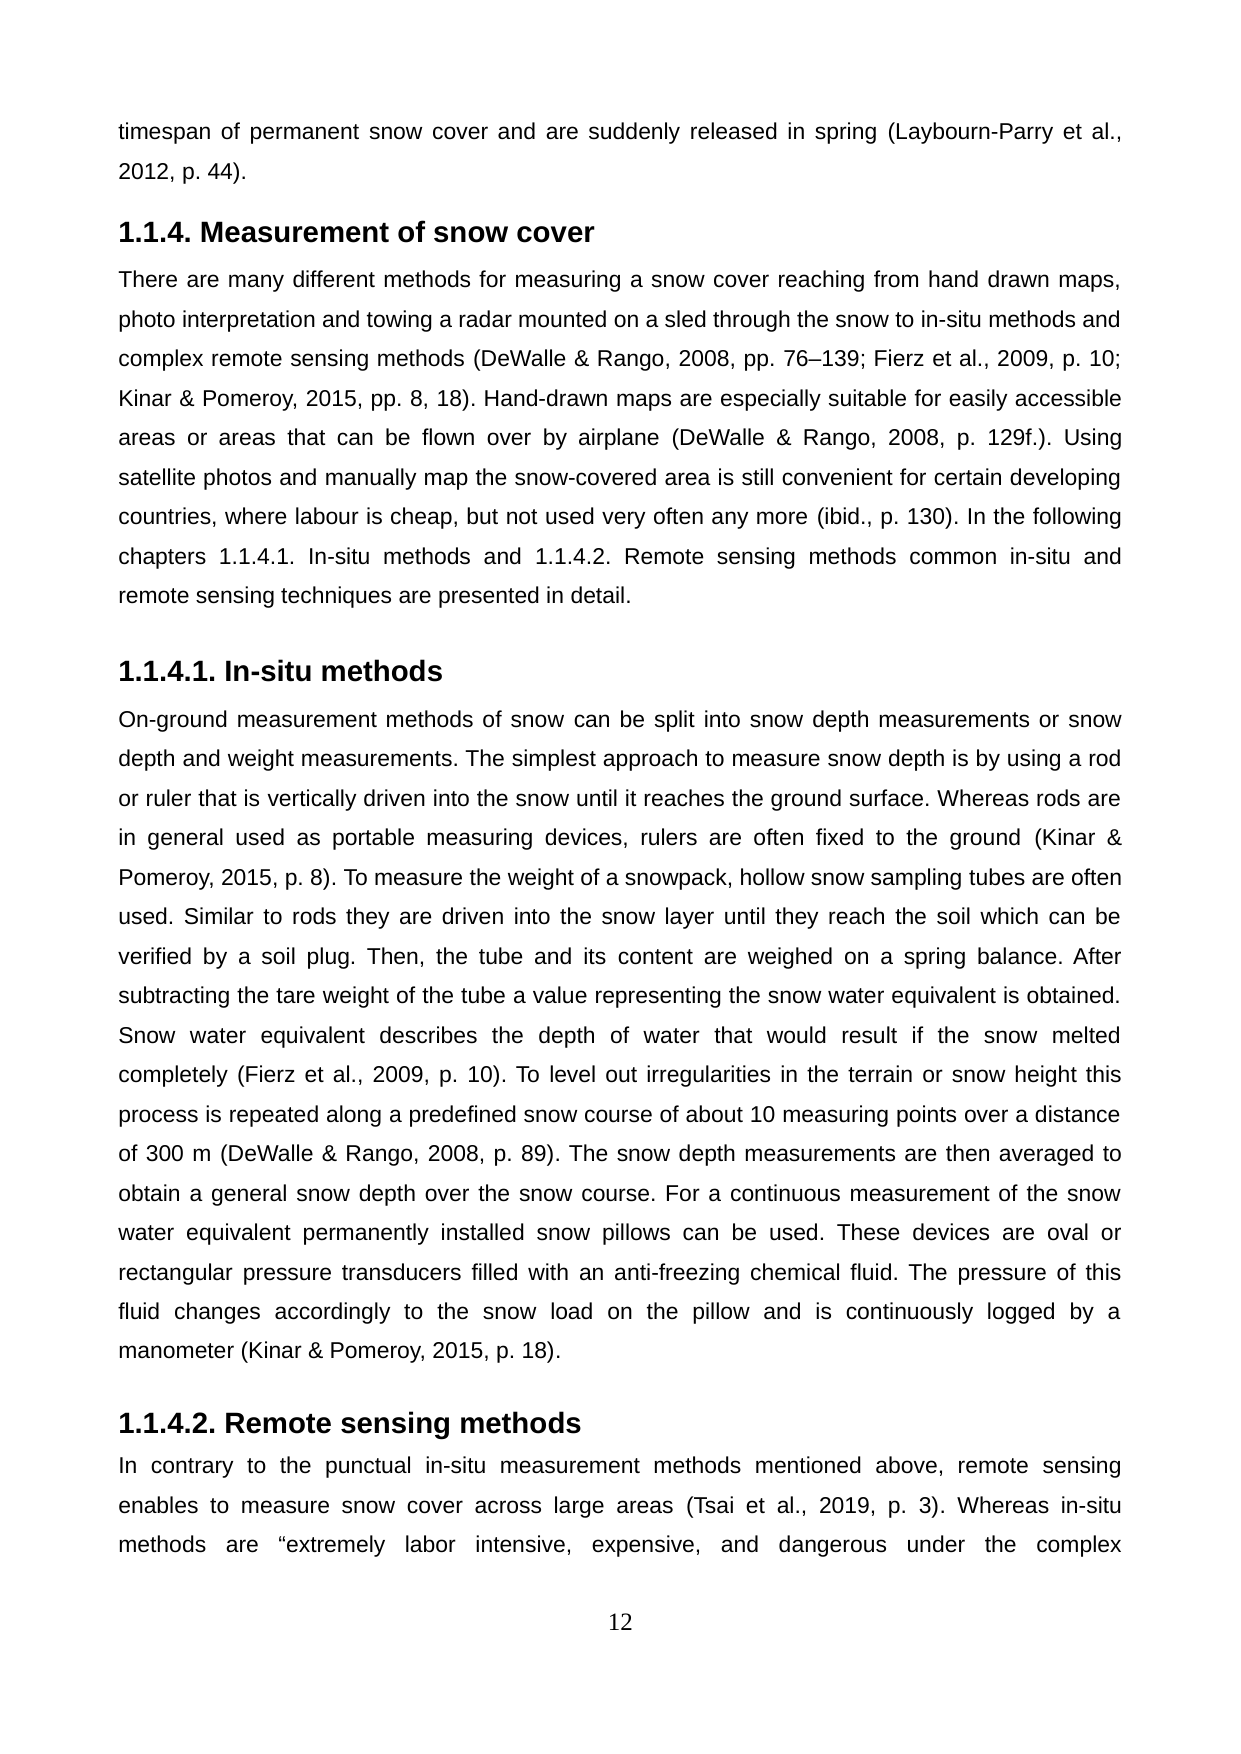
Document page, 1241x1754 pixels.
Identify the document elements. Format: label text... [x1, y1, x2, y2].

text In contrary to the punctual in-situ measurement methods mentioned above, remote sensing enables to measure snow cover across large areas (Tsai et al., 2019, p. 3). Whereas in-situ methods are “extremely labor intensive, expensive, and dangerous under the complex [118, 1452, 1122, 1558]
subtitle 1.1.4.1. In-situ methods [118, 654, 1122, 688]
subtitle 1.1.4.2. Remote sensing methods [118, 1406, 1122, 1440]
text There are many different methods for measuring a snow cover reaching from hand drawn maps, photo interpretation and towing a radar mounted on a sled through the snow to in-situ methods and complex remote sensing methods (DeWalle & Rango, 2008, pp. 76–139; Fierz et al., 2009, p. 10; Kinar & Pomeroy, 2015, pp. 8, 18). Hand-drawn maps are especially suitable for easily accessible areas or areas that can be flown over by airplane (DeWalle & Rango, 2008, p. 129f.). Using satellite photos and manually map the snow-covered area is still convenient for certain developing countries, where labour is cheap, but not used very often any more (ibid., p. 130). In the following chapters 1.1.4.1. In-situ methods and 1.1.4.2. Remote sensing methods common in-situ and remote sensing techniques are presented in detail. [118, 266, 1122, 609]
text timespan of permanent snow cover and are suddenly released in spring (Laybourn-Parry et al., 2012, p. 44). [118, 118, 1122, 184]
text On-ground measurement methods of snow can be split into snow depth measurements or snow depth and weight measurements. The simplest approach to measure snow depth is by using a rod or ruler that is vertically driven into the snow until it reaches the ground surface. Whereas rods are in general used as portable measuring devices, rulers are often fixed to the ground (Kinar & Pomeroy, 2015, p. 8). To measure the weight of a snowpack, hollow snow sampling tubes are often used. Similar to rods they are driven into the snow layer until they reach the soil which can be verified by a soil plug. Then, the tube and its content are weighed on a spring balance. After subtracting the tare weight of the tube a value representing the snow water equivalent is obtained. Snow water equivalent describes the depth of water that would result if the snow melted completely (Fierz et al., 2009, p. 10). To level out irregularities in the terrain or snow height this process is repeated along a predefined snow course of about 10 measuring points over a distance of 300 m (DeWalle & Rango, 2008, p. 89). The snow depth measurements are then averaged to obtain a general snow depth over the snow course. For a continuous measurement of the snow water equivalent permanently installed snow pillows can be used. These devices are oval or rectangular pressure transducers filled with an anti-freezing chemical fluid. The pressure of this fluid changes accordingly to the snow load on the pillow and is continuously logged by a manometer (Kinar & Pomeroy, 2015, p. 18). [118, 706, 1122, 1364]
subtitle 1.1.4. Measurement of snow cover [118, 215, 1122, 249]
